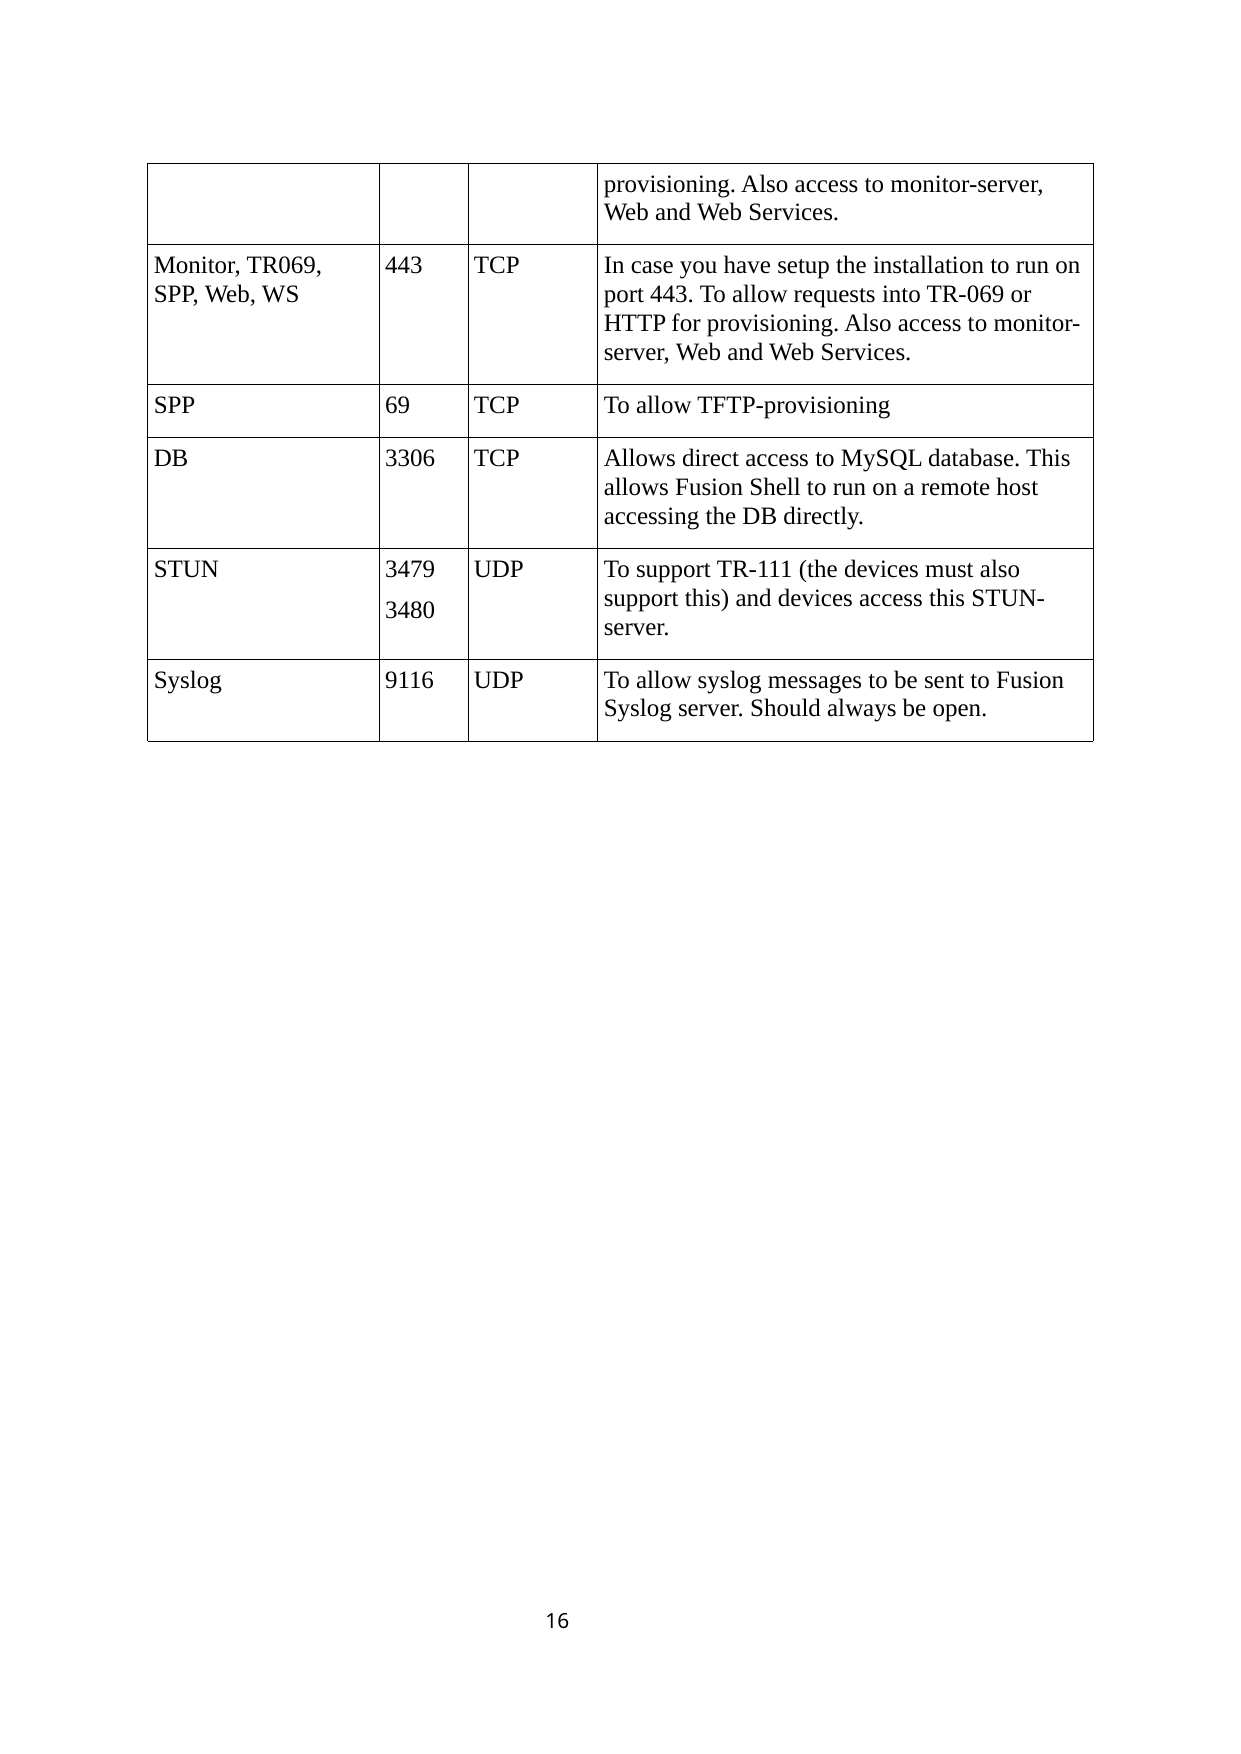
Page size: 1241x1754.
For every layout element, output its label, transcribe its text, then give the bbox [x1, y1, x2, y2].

table_cell Monitor, TR069, SPP, Web, WS [148, 245, 379, 384]
table_cell TCP [469, 438, 597, 548]
table_cell 3479 3480 [380, 549, 468, 658]
table_cell [380, 164, 468, 244]
table_cell TCP [469, 385, 597, 437]
table_cell Syslog [148, 660, 379, 741]
table_cell SPP [148, 385, 379, 437]
table_cell UDP [469, 549, 597, 658]
table_cell 3306 [380, 438, 468, 548]
table_cell 69 [380, 385, 468, 437]
table_cell UDP [469, 660, 597, 741]
table_cell To allow TFTP-provisioning [598, 385, 1093, 437]
table_cell 9116 [380, 660, 468, 741]
table_cell provisioning. Also access to monitor-server, Web and Web Services. [598, 164, 1093, 244]
table_cell DB [148, 438, 379, 548]
table_cell To support TR-111 (the devices must also support this) and devices access this STUN-server. [598, 549, 1093, 658]
table_cell 443 [380, 245, 468, 384]
table_cell [148, 164, 379, 244]
table_cell In case you have setup the installation to run on port 443. To allow requests into TR-069 or HTTP for provisioning. Also access to monitor-server, Web and Web Services. [598, 245, 1093, 384]
table_cell [469, 164, 597, 244]
table_cell STUN [148, 549, 379, 658]
table_cell Allows direct access to MySQL database. This allows Fusion Shell to run on a remote host accessing the DB directly. [598, 438, 1093, 548]
table_cell TCP [469, 245, 597, 384]
table_cell To allow syslog messages to be sent to Fusion Syslog server. Should always be open. [598, 660, 1093, 741]
